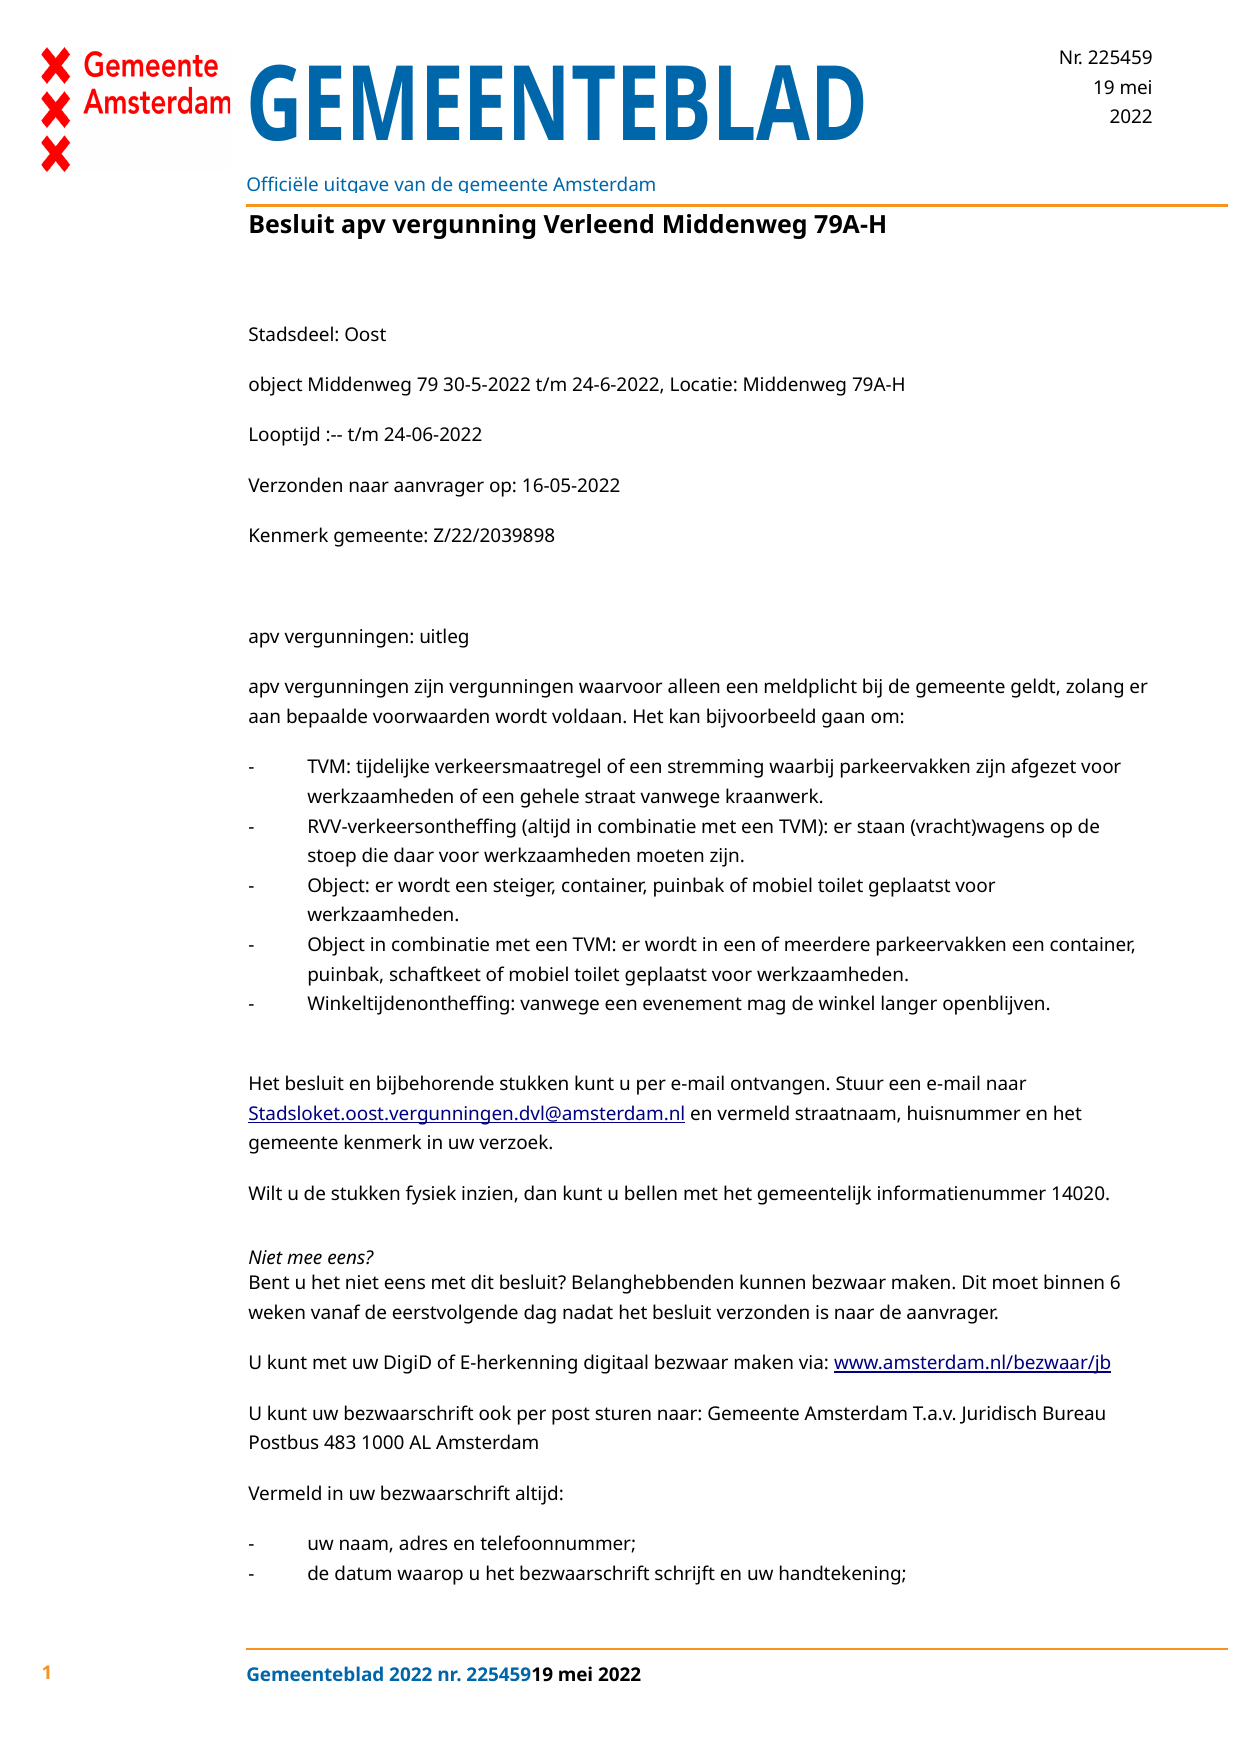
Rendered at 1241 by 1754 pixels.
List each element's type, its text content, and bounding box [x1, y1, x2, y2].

text Besluit apv vergunning Verleend Middenweg 79A-H [248, 207, 1152, 241]
text apv vergunningen zijn vergunningen waarvoor alleen een meldplicht bij de gemeente geldt, zolang er aan bepaalde voorwaarden wordt voldaan. Het kan bijvoorbeeld gaan om: [248, 674, 1152, 729]
text Vermeld in uw bezwaarschrift altijd: [248, 1480, 1152, 1506]
text apv vergunningen: uitleg [248, 623, 1152, 649]
list Winkeltijdenontheffing: vanwege een evenement mag de winkel langer openblijven. [248, 990, 1152, 1016]
list RVV-verkeersontheffing (altijd in combinatie met een TVM): er staan (vracht)wagens op de stoep die daar voor werkzaamheden moeten zijn. [248, 813, 1152, 868]
text object Middenweg 79 30-5-2022 t/m 24-6-2022, Locatie: Middenweg 79A-H [248, 371, 1152, 397]
text Kenmerk gemeente: Z/22/2039898 [248, 522, 1152, 548]
text U kunt met uw DigiD of E-herkenning digitaal bezwaar maken via: www.amsterdam.nl/bezwaar/jb [248, 1349, 1152, 1375]
text Stadsdeel: Oost [248, 321, 1152, 346]
text Het besluit en bijbehorende stukken kunt u per e-mail ontvangen. Stuur een e-mail naar Stadsloket.oost.vergunningen.dvl@amsterdam.nl en vermeld straatnaam, huisnummer en het gemeente kenmerk in uw verzoek. [248, 1070, 1152, 1155]
text U kunt uw bezwaarschrift ook per post sturen naar: Gemeente Amsterdam T.a.v. Juridisch Bureau Postbus 483 1000 AL Amsterdam [248, 1400, 1152, 1455]
text Bent u het niet eens met dit besluit? Belanghebbenden kunnen bezwaar maken. Dit moet binnen 6 weken vanaf de eerstvolgende dag nadat het besluit verzonden is naar de aanvrager. [248, 1269, 1152, 1325]
text Niet mee eens? [248, 1244, 1152, 1269]
text Wilt u de stukken fysiek inzien, dan kunt u bellen met het gemeentelijk informatienummer 14020. [248, 1180, 1152, 1206]
list de datum waarop u het bezwaarschrift schrijft en uw handtekening; [248, 1560, 1152, 1586]
picture [41, 47, 231, 172]
list TVM: tijdelijke verkeersmaatregel of een stremming waarbij parkeervakken zijn afgezet voor werkzaamheden of een gehele straat vanwege kraanwerk. [248, 754, 1152, 809]
list Object: er wordt een steiger, container, puinbak of mobiel toilet geplaatst voor werkzaamheden. [248, 872, 1152, 927]
text Verzonden naar aanvrager op: 16-05-2022 [248, 472, 1152, 498]
list Object in combinatie met een TVM: er wordt in een of meerdere parkeervakken een container, puinbak, schaftkeet of mobiel toilet geplaatst voor werkzaamheden. [248, 931, 1152, 986]
text Looptijd :-- t/m 24-06-2022 [248, 422, 1152, 447]
list uw naam, adres en telefoonnummer; [248, 1530, 1152, 1556]
